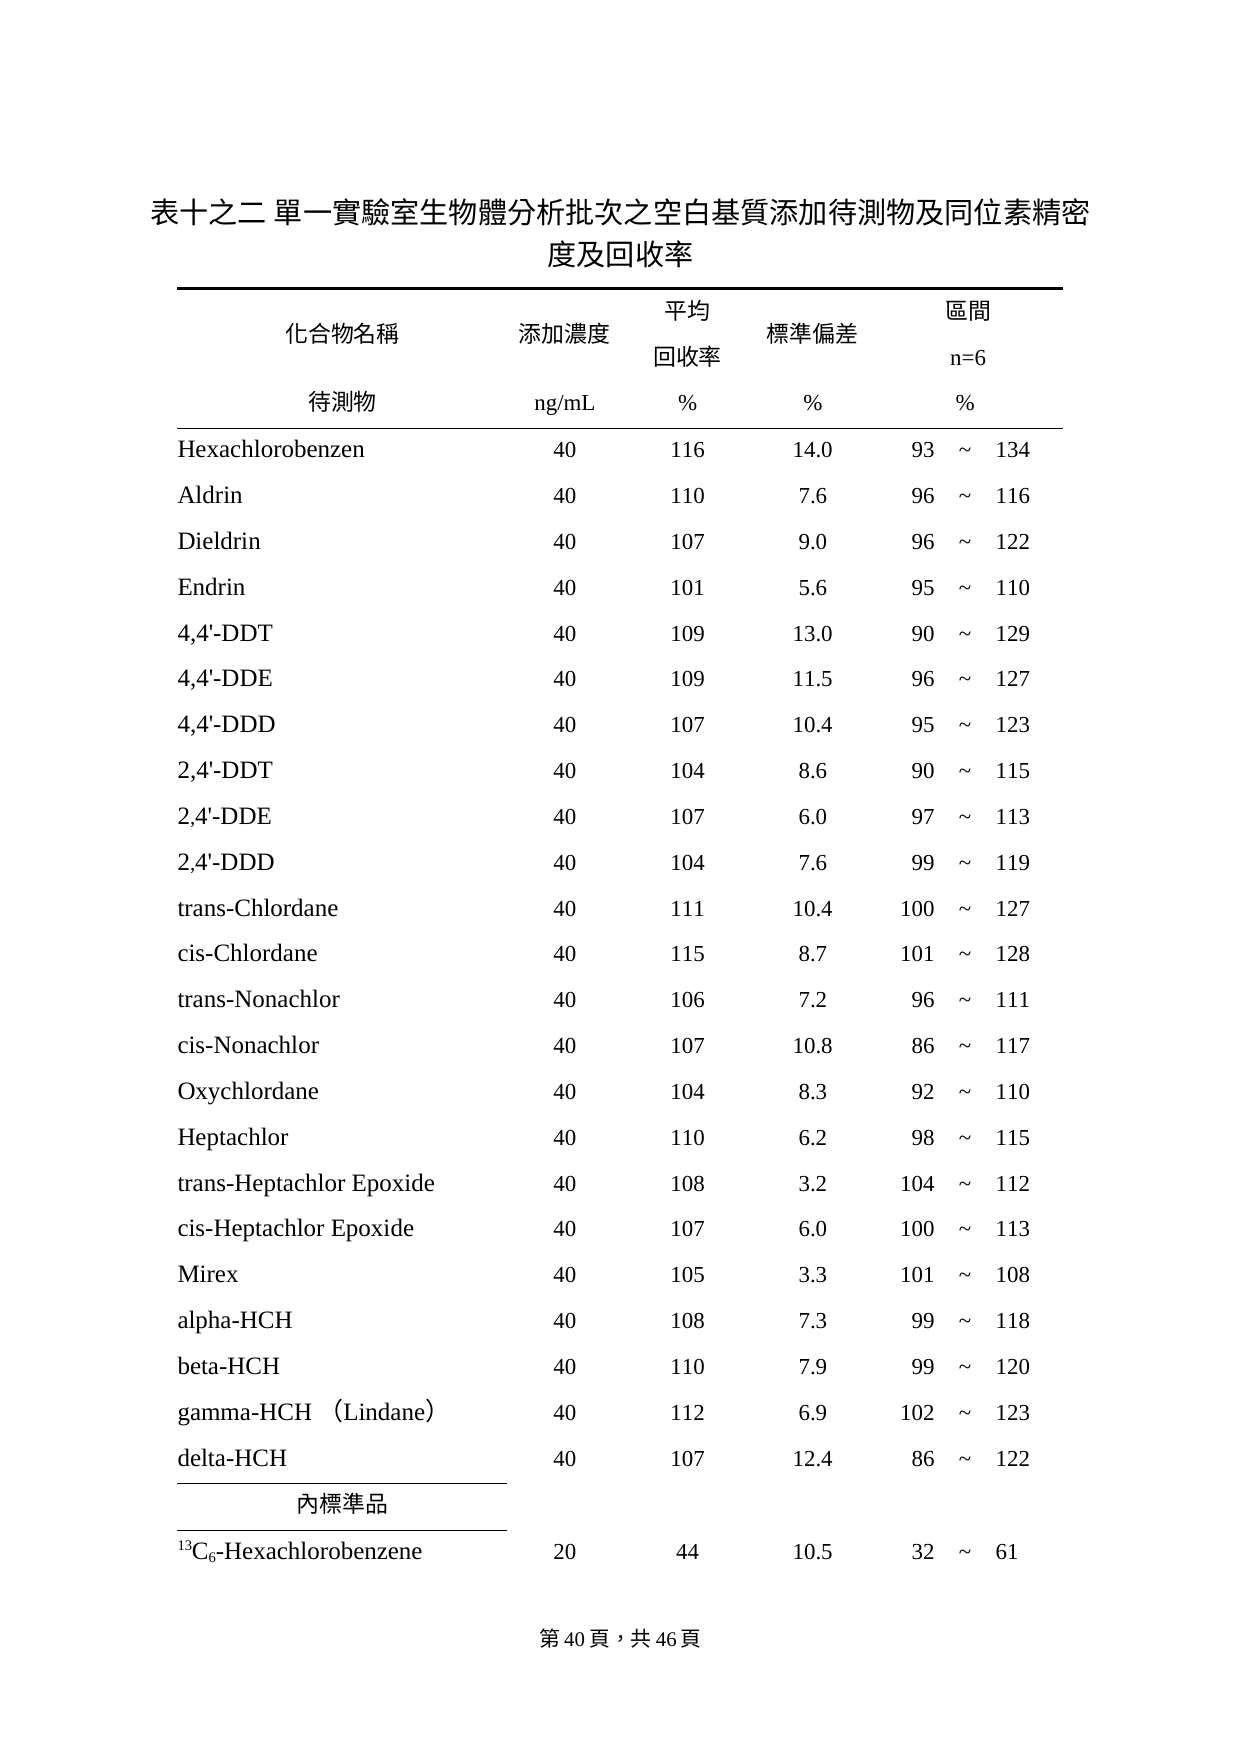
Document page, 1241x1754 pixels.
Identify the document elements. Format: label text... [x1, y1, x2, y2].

table_cell [622, 1483, 752, 1529]
table_cell 134 [995, 429, 1063, 474]
table_cell ~ [934, 704, 995, 749]
table_cell 116 [622, 429, 752, 474]
table_cell 107 [622, 1208, 752, 1253]
table_cell 127 [995, 887, 1063, 933]
table_cell 109 [622, 658, 752, 703]
table_cell Dieldrin [177, 520, 507, 566]
table_cell 105 [622, 1254, 752, 1299]
table_cell cis-Nonachlor [177, 1024, 507, 1070]
table_cell 96 [873, 520, 934, 566]
table_cell 110 [622, 474, 752, 520]
table_cell 40 [507, 612, 622, 658]
table_cell ~ [934, 1116, 995, 1162]
table_cell 40 [507, 795, 622, 841]
table_cell 40 [507, 566, 622, 612]
table_cell 116 [995, 474, 1063, 520]
table_cell 123 [995, 704, 1063, 749]
table_cell [753, 1483, 872, 1529]
table_cell 8.7 [753, 933, 872, 978]
table_cell 119 [995, 841, 1063, 887]
table_header 化合物名稱 [177, 290, 507, 382]
table_cell 129 [995, 612, 1063, 658]
table_cell 40 [507, 749, 622, 795]
table_cell beta-HCH [177, 1345, 507, 1391]
table_cell 112 [995, 1162, 1063, 1208]
table_cell 11.5 [753, 658, 872, 703]
table_cell delta-HCH [177, 1437, 507, 1483]
table_cell Aldrin [177, 474, 507, 520]
table_cell 14.0 [753, 429, 872, 474]
table_cell ~ [934, 1437, 995, 1483]
table_cell 115 [995, 749, 1063, 795]
table_cell 7.9 [753, 1345, 872, 1391]
table_cell ~ [934, 933, 995, 978]
table_cell 108 [622, 1162, 752, 1208]
table_cell 12.4 [753, 1437, 872, 1483]
table_cell 107 [622, 1024, 752, 1070]
table_cell ~ [934, 749, 995, 795]
table_cell 40 [507, 1208, 622, 1253]
table_cell 8.6 [753, 749, 872, 795]
table_cell trans-Heptachlor Epoxide [177, 1162, 507, 1208]
table_cell 110 [622, 1345, 752, 1391]
table_cell 40 [507, 1299, 622, 1345]
table_cell 40 [507, 1024, 622, 1070]
table_cell 107 [622, 704, 752, 749]
table_cell ~ [934, 658, 995, 703]
table_cell 95 [873, 704, 934, 749]
table_cell 40 [507, 933, 622, 978]
table_cell 104 [622, 749, 752, 795]
table_cell 86 [873, 1437, 934, 1483]
table_cell 101 [873, 933, 934, 978]
table_cell Hexachlorobenzen [177, 429, 507, 474]
table_cell 122 [995, 520, 1063, 566]
table_cell [873, 382, 934, 427]
table_cell 118 [995, 1299, 1063, 1345]
table_cell 123 [995, 1391, 1063, 1437]
table_cell 40 [507, 429, 622, 474]
table_cell 40 [507, 1162, 622, 1208]
table_cell 101 [622, 566, 752, 612]
table_cell 96 [873, 474, 934, 520]
table_cell 8.3 [753, 1070, 872, 1116]
table_cell 104 [873, 1162, 934, 1208]
table_cell 10.8 [753, 1024, 872, 1070]
table_cell 9.0 [753, 520, 872, 566]
table_cell 108 [995, 1254, 1063, 1299]
table_cell 10.4 [753, 887, 872, 933]
text 表十之二 單一實驗室生物體分析批次之空白基質添加待測物及同位素精密度及回收率 [148, 190, 1092, 274]
table_cell 20 [507, 1530, 622, 1576]
table_cell 32 [873, 1530, 934, 1576]
table_cell ~ [934, 1162, 995, 1208]
table_cell 111 [622, 887, 752, 933]
table_cell 100 [873, 1208, 934, 1253]
table_cell 110 [995, 1070, 1063, 1116]
table_cell 40 [507, 979, 622, 1024]
table_cell [934, 1483, 995, 1529]
table_header 標準偏差 [753, 290, 872, 382]
table_cell Endrin [177, 566, 507, 612]
table_cell 110 [995, 566, 1063, 612]
table_cell 95 [873, 566, 934, 612]
table_cell 100 [873, 887, 934, 933]
table_cell ~ [934, 429, 995, 474]
table_cell ng/mL [507, 382, 622, 427]
table_cell 96 [873, 658, 934, 703]
table_cell [507, 1483, 622, 1529]
table_cell 90 [873, 612, 934, 658]
table_cell 113 [995, 795, 1063, 841]
table_cell cis-Chlordane [177, 933, 507, 978]
table_cell 96 [873, 979, 934, 1024]
table_cell 40 [507, 887, 622, 933]
table_cell % [753, 382, 872, 427]
table_cell 7.3 [753, 1299, 872, 1345]
table_cell 102 [873, 1391, 934, 1437]
table_cell 2,4'-DDE [177, 795, 507, 841]
table_cell 40 [507, 1254, 622, 1299]
table_cell 86 [873, 1024, 934, 1070]
table_cell 10.4 [753, 704, 872, 749]
table_cell % [622, 382, 752, 427]
table_cell % [934, 382, 995, 427]
table_cell ~ [934, 841, 995, 887]
table_cell 98 [873, 1116, 934, 1162]
table_cell 7.6 [753, 474, 872, 520]
table_cell ~ [934, 1254, 995, 1299]
table_cell [995, 1483, 1063, 1529]
table_cell 13.0 [753, 612, 872, 658]
table_cell ~ [934, 566, 995, 612]
table_cell 待測物 [177, 382, 507, 427]
table_cell 99 [873, 1299, 934, 1345]
table_cell Oxychlordane [177, 1070, 507, 1116]
table_cell 107 [622, 1437, 752, 1483]
table_cell trans-Chlordane [177, 887, 507, 933]
table_cell ~ [934, 1208, 995, 1253]
table_cell 108 [622, 1299, 752, 1345]
table_cell 4,4'-DDE [177, 658, 507, 703]
table_cell 115 [995, 1116, 1063, 1162]
table_cell ~ [934, 1530, 995, 1576]
table_cell 3.2 [753, 1162, 872, 1208]
table_cell [995, 382, 1063, 427]
table_cell 110 [622, 1116, 752, 1162]
table_cell ~ [934, 979, 995, 1024]
table_cell 7.6 [753, 841, 872, 887]
table_cell 120 [995, 1345, 1063, 1391]
table_cell 10.5 [753, 1530, 872, 1576]
table_header 添加濃度 [507, 290, 622, 382]
table_cell ~ [934, 1070, 995, 1116]
table_cell 6.0 [753, 795, 872, 841]
table_cell 40 [507, 474, 622, 520]
table_cell ~ [934, 612, 995, 658]
table_cell 93 [873, 429, 934, 474]
table_cell 97 [873, 795, 934, 841]
table_cell 40 [507, 1070, 622, 1116]
table_cell gamma-HCH （Lindane） [177, 1391, 507, 1437]
table_cell 6.0 [753, 1208, 872, 1253]
table_cell 112 [622, 1391, 752, 1437]
table_cell 117 [995, 1024, 1063, 1070]
table_cell 3.3 [753, 1254, 872, 1299]
table_cell Mirex [177, 1254, 507, 1299]
table_cell 99 [873, 1345, 934, 1391]
table_header 區間 n=6 [873, 290, 1063, 382]
table_cell 122 [995, 1437, 1063, 1483]
table_cell 40 [507, 704, 622, 749]
table_cell ~ [934, 520, 995, 566]
table_cell 104 [622, 841, 752, 887]
table_cell ~ [934, 795, 995, 841]
table_cell ~ [934, 887, 995, 933]
table_cell 內標準品 [177, 1484, 507, 1529]
table_cell 101 [873, 1254, 934, 1299]
table_cell 107 [622, 520, 752, 566]
table_cell 40 [507, 1116, 622, 1162]
table_cell 2,4'-DDD [177, 841, 507, 887]
table_cell 40 [507, 1391, 622, 1437]
table_cell 44 [622, 1530, 752, 1576]
table_cell 4,4'-DDD [177, 704, 507, 749]
table_cell ~ [934, 474, 995, 520]
table_cell Heptachlor [177, 1116, 507, 1162]
table_cell 61 [995, 1530, 1063, 1576]
table_cell alpha-HCH [177, 1299, 507, 1345]
table_header 平均 回收率 [622, 290, 752, 382]
table_cell [873, 1483, 934, 1529]
table_cell 104 [622, 1070, 752, 1116]
table_cell 40 [507, 658, 622, 703]
table_cell 115 [622, 933, 752, 978]
table_cell ~ [934, 1345, 995, 1391]
table_cell 111 [995, 979, 1063, 1024]
table_cell 40 [507, 841, 622, 887]
table_cell 7.2 [753, 979, 872, 1024]
table_cell 109 [622, 612, 752, 658]
table_cell 99 [873, 841, 934, 887]
table_cell trans-Nonachlor [177, 979, 507, 1024]
table_cell 106 [622, 979, 752, 1024]
table_cell 6.9 [753, 1391, 872, 1437]
table_cell ~ [934, 1391, 995, 1437]
table_cell 40 [507, 520, 622, 566]
table_cell cis-Heptachlor Epoxide [177, 1208, 507, 1253]
table_cell 92 [873, 1070, 934, 1116]
table_cell 90 [873, 749, 934, 795]
table_cell 5.6 [753, 566, 872, 612]
table_cell 4,4'-DDT [177, 612, 507, 658]
table_cell 6.2 [753, 1116, 872, 1162]
table_cell ~ [934, 1024, 995, 1070]
table_cell 13C6-Hexachlorobenzene [177, 1531, 507, 1576]
table_cell 40 [507, 1437, 622, 1483]
table_cell 107 [622, 795, 752, 841]
table_cell 40 [507, 1345, 622, 1391]
table_cell ~ [934, 1299, 995, 1345]
table_cell 113 [995, 1208, 1063, 1253]
table_cell 127 [995, 658, 1063, 703]
table_cell 128 [995, 933, 1063, 978]
table_cell 2,4'-DDT [177, 749, 507, 795]
